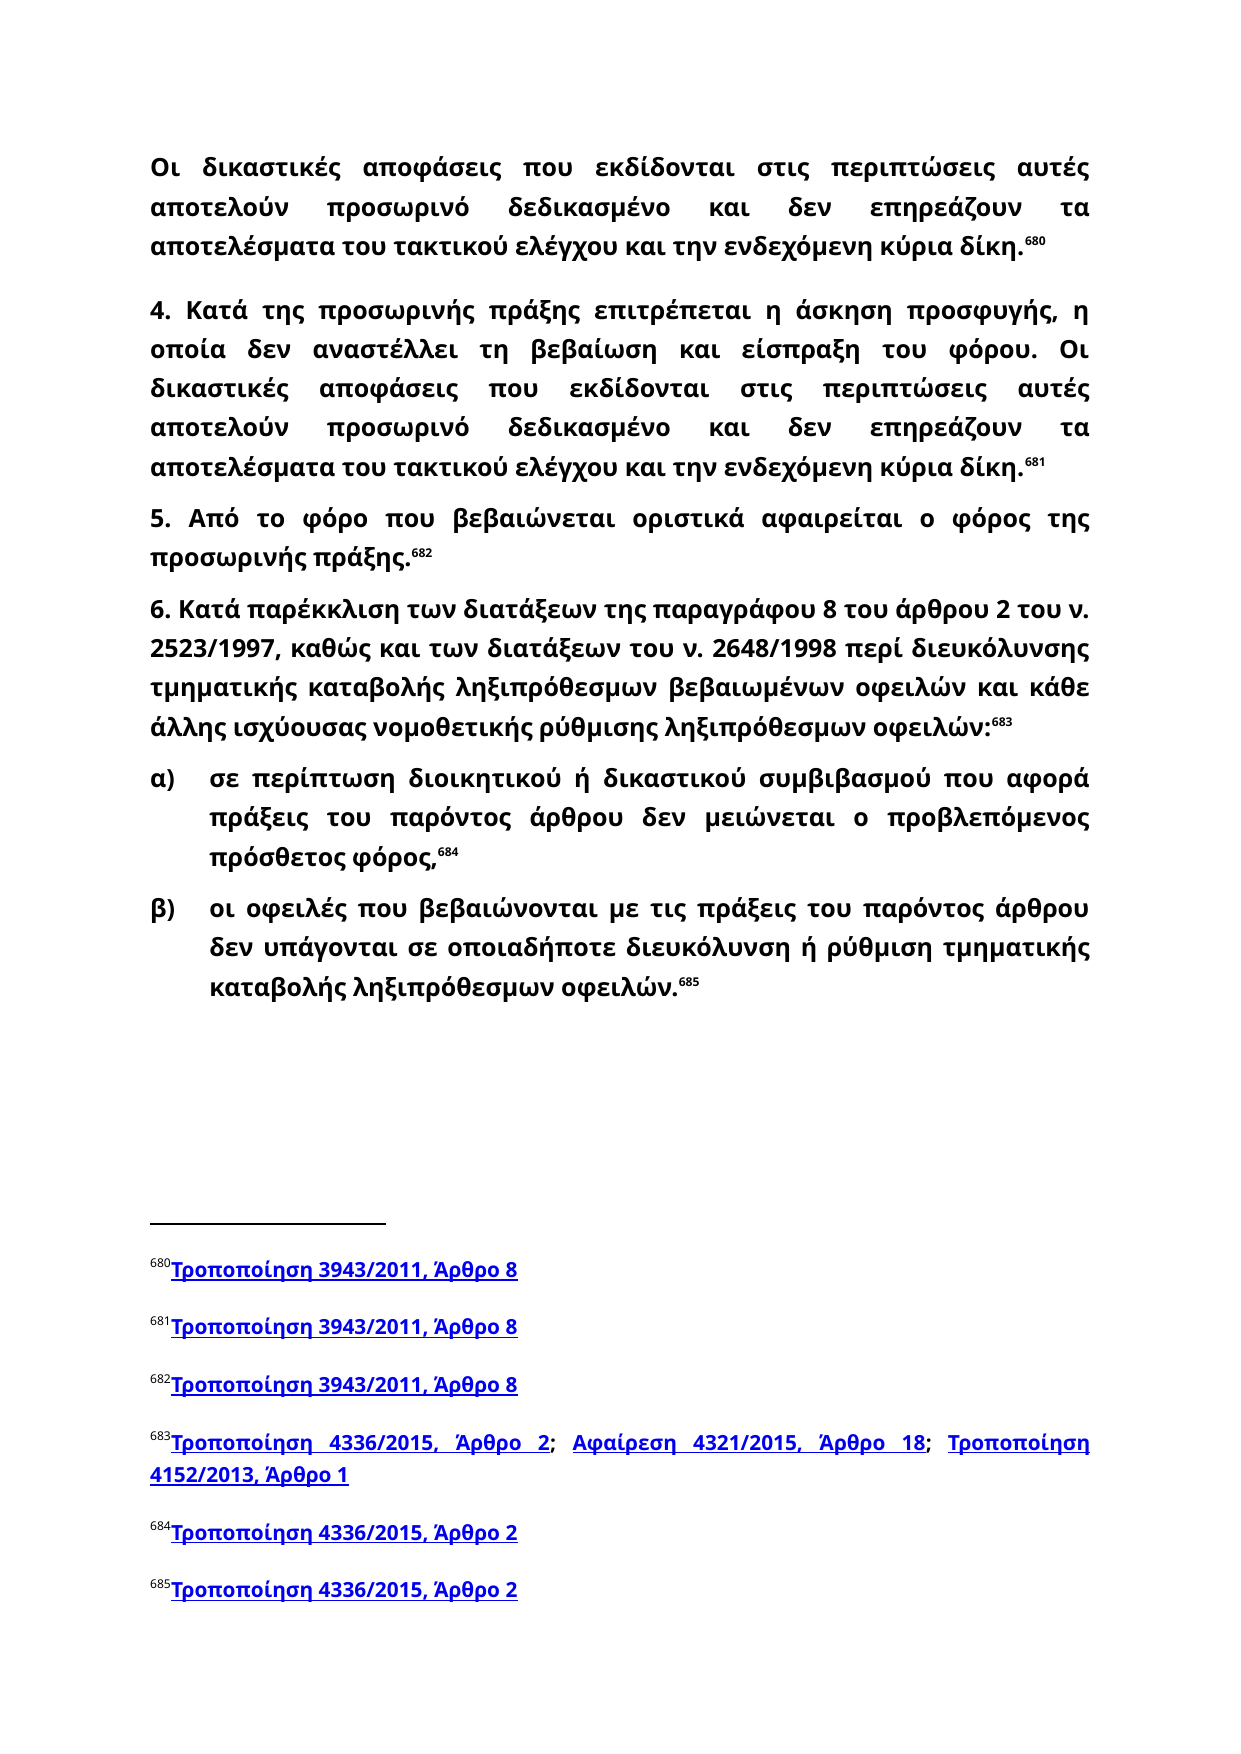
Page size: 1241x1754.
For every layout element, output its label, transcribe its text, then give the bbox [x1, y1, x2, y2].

text Τροποποίηση 3943/2011, Άρθρο 8 [150, 1312, 1090, 1341]
text 4. Κατά της προσωρινής πράξης επιτρέπεται η άσκηση προσφυγής, η οποία δεν αναστέλλει τη βεβαίωση και είσπραξη του φόρου. Οι δικαστικές αποφάσεις που εκδίδονται στις περιπτώσεις αυτές αποτελούν προσωρινό δεδικασμένο και δεν επηρεάζουν τα αποτελέσματα του τακτικού ελέγχου και την ενδεχόμενη κύρια δίκη. [150, 292, 1090, 483]
text 5. Από το φόρο που βεβαιώνεται οριστικά αφαιρείται ο φόρος της προσωρινής πράξης. [150, 501, 1090, 574]
list α) σε περίπτωση διοικητικού ή δικαστικού συμβιβασμού που αφορά πράξεις του παρόντος άρθρου δεν μειώνεται ο προβλεπόμενος πρόσθετος φόρος, [150, 761, 1090, 873]
text Οι δικαστικές αποφάσεις που εκδίδονται στις περιπτώσεις αυτές αποτελούν προσωρινό δεδικασμένο και δεν επηρεάζουν τα αποτελέσματα του τακτικού ελέγχου και την ενδεχόμενη κύρια δίκη. [150, 150, 1090, 262]
text Τροποποίηση 4336/2015, Άρθρο 2; Αφαίρεση 4321/2015, Άρθρο 18; Τροποποίηση 4152/2013, Άρθρο 1 [150, 1428, 1090, 1489]
text Τροποποίηση 3943/2011, Άρθρο 8 [150, 1370, 1090, 1398]
text 6. Κατά παρέκκλιση των διατάξεων της παραγράφου 8 του άρθρου 2 του ν. 2523/1997, καθώς και των διατάξεων του ν. 2648/1998 περί διευκόλυνσης τμηματικής καταβολής ληξιπρόθεσμων βεβαιωμένων οφειλών και κάθε άλλης ισχύουσας νομοθετικής ρύθμισης ληξιπρόθεσμων οφειλών: [150, 592, 1090, 743]
list β) οι οφειλές που βεβαιώνονται με τις πράξεις του παρόντος άρθρου δεν υπάγονται σε οποιαδήποτε διευκόλυνση ή ρύθμιση τμηματικής καταβολής ληξιπρόθεσμων οφειλών. [150, 891, 1090, 1003]
text Τροποποίηση 4336/2015, Άρθρο 2 [150, 1576, 1090, 1604]
text Τροποποίηση 3943/2011, Άρθρο 8 [150, 1255, 1090, 1283]
text Τροποποίηση 4336/2015, Άρθρο 2 [150, 1518, 1090, 1546]
